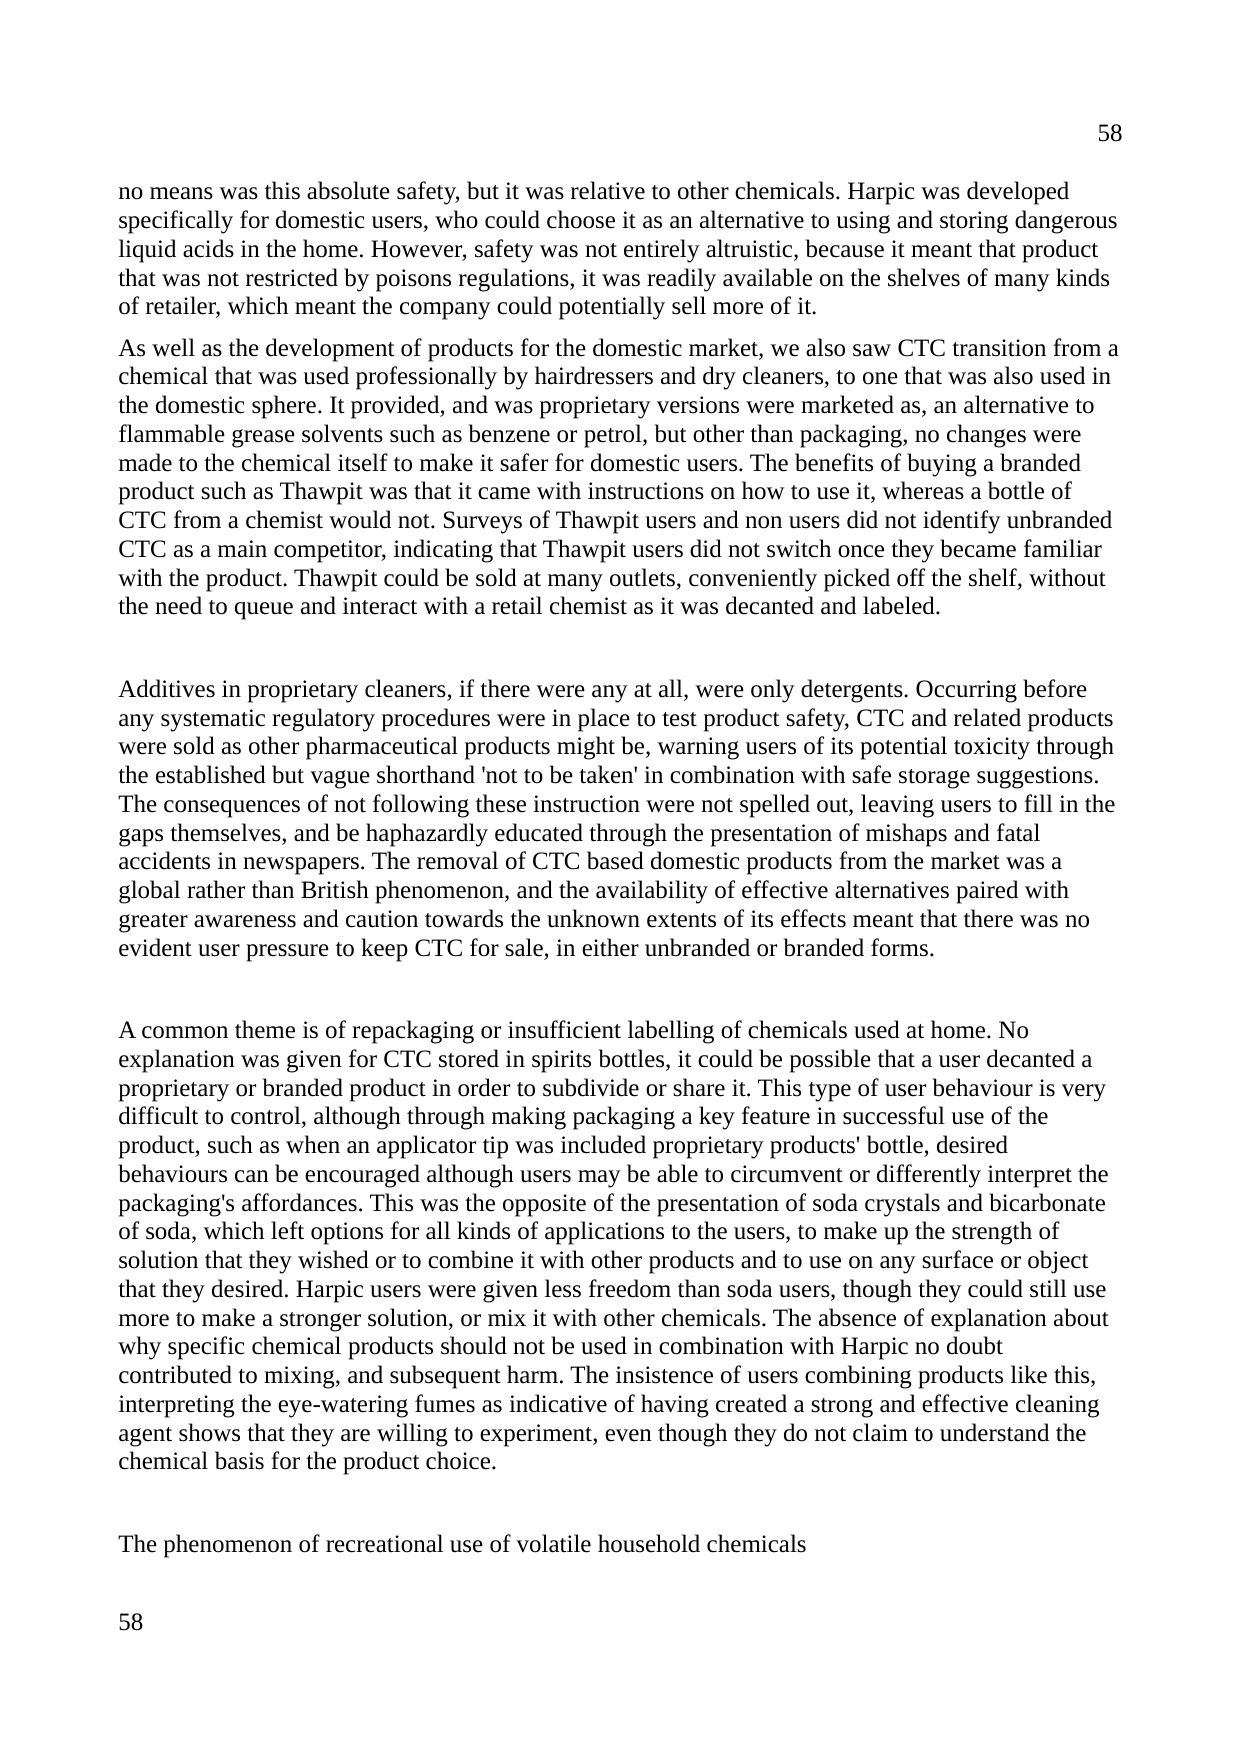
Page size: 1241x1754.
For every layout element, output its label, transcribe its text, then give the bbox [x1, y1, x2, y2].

text As well as the development of products for the domestic market, we also saw CTC transition from a chemical that was used professionally by hairdressers and dry cleaners, to one that was also used in the domestic sphere. It provided, and was proprietary versions were marketed as, an alternative to flammable grease solvents such as benzene or petrol, but other than packaging, no changes were made to the chemical itself to make it safer for domestic users. The benefits of buying a branded product such as Thawpit was that it came with instructions on how to use it, whereas a bottle of CTC from a chemist would not. Surveys of Thawpit users and non users did not identify unbranded CTC as a main competitor, indicating that Thawpit users did not switch once they became familiar with the product. Thawpit could be sold at many outlets, conveniently picked off the shelf, without the need to queue and interact with a retail chemist as it was decanted and labeled. [118, 333, 1122, 620]
text The phenomenon of recreational use of volatile household chemicals [118, 1529, 1122, 1558]
text Additives in proprietary cleaners, if there were any at all, were only detergents. Occurring before any systematic regulatory procedures were in place to test product safety, CTC and related products were sold as other pharmaceutical products might be, warning users of its potential toxicity through the established but vague shorthand 'not to be taken' in combination with safe storage suggestions. The consequences of not following these instruction were not spelled out, leaving users to fill in the gaps themselves, and be haphazardly educated through the presentation of mishaps and fatal accidents in newspapers. The removal of CTC based domestic products from the market was a global rather than British phenomenon, and the availability of effective alternatives paired with greater awareness and caution towards the unknown extents of its effects meant that there was no evident user pressure to keep CTC for sale, in either unbranded or branded forms. [118, 674, 1122, 961]
text no means was this absolute safety, but it was relative to other chemicals. Harpic was developed specifically for domestic users, who could choose it as an alternative to using and storing dangerous liquid acids in the home. However, safety was not entirely altruistic, because it meant that product that was not restricted by poisons regulations, it was readily available on the shelves of many kinds of retailer, which meant the company could potentially sell more of it. [118, 176, 1122, 320]
text A common theme is of repackaging or insufficient labelling of chemicals used at home. No explanation was given for CTC stored in spirits bottles, it could be possible that a user decanted a proprietary or branded product in order to subdivide or share it. This type of user behaviour is very difficult to control, although through making packaging a key feature in successful use of the product, such as when an applicator tip was included proprietary products' bottle, desired behaviours can be encouraged although users may be able to circumvent or differently interpret the packaging's affordances. This was the opposite of the presentation of soda crystals and bicarbonate of soda, which left options for all kinds of applications to the users, to make up the strength of solution that they wished or to combine it with other products and to use on any surface or object that they desired. Harpic users were given less freedom than soda users, though they could still use more to make a stronger solution, or mix it with other chemicals. The absence of explanation about why specific chemical products should not be used in combination with Harpic no doubt contributed to mixing, and subsequent harm. The insistence of users combining products like this, interpreting the eye-watering fumes as indicative of having created a strong and effective cleaning agent shows that they are willing to experiment, even though they do not claim to understand the chemical basis for the product choice. [118, 1015, 1122, 1475]
